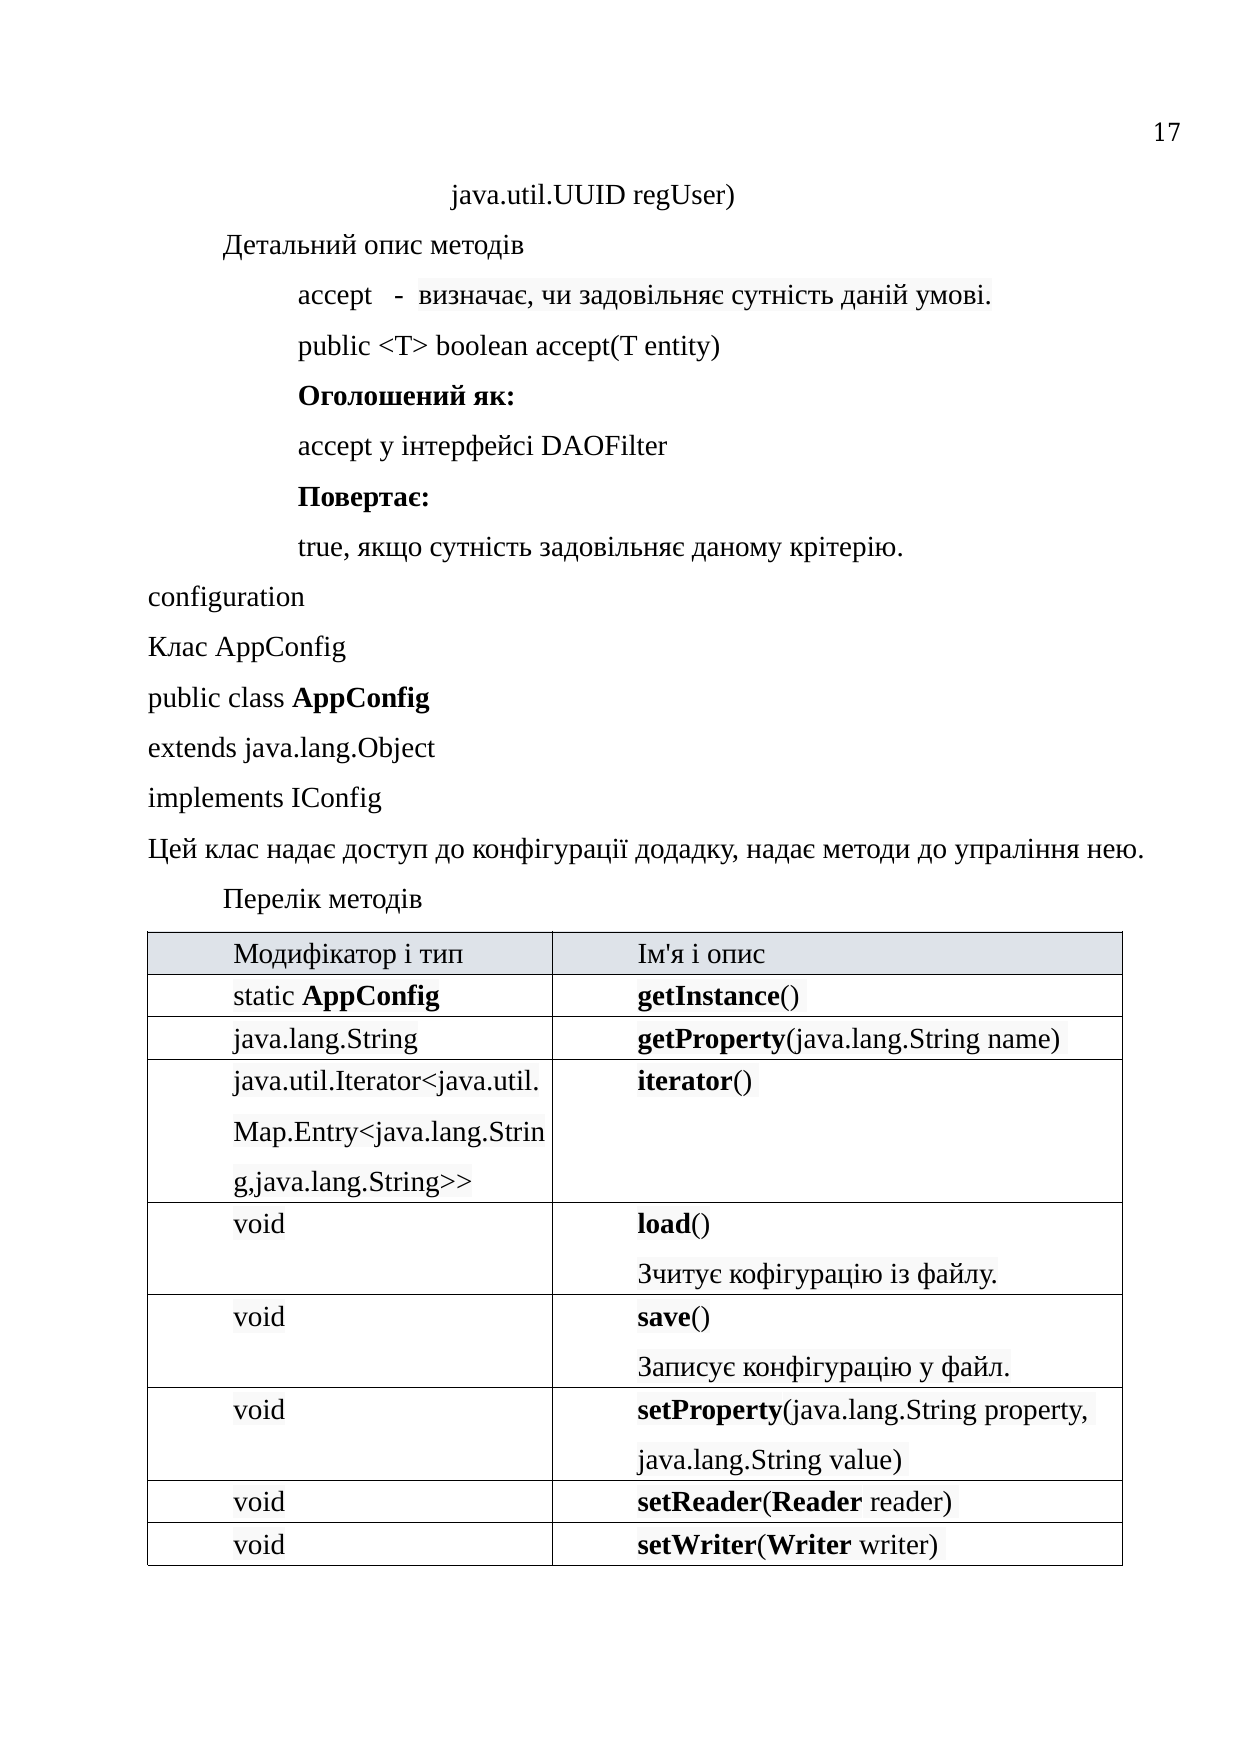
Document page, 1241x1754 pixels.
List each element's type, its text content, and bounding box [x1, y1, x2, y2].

table_cell static AppConfig [148, 975, 552, 1016]
text accept - визначає, чи задовільняє сутність даній умові. [298, 277, 1181, 311]
table_cell iterator() [553, 1060, 1122, 1202]
text public <T> boolean accept(T entity) [298, 328, 1181, 361]
text Перелік методів [223, 881, 1181, 915]
text Детальний опис методів [223, 227, 1181, 261]
table_header Ім'я і опис [553, 933, 1122, 974]
text Оголошений як: [298, 378, 1181, 412]
text accept у інтерфейсі DAOFilter [298, 428, 1181, 462]
text Повертає: [298, 479, 1181, 512]
table_cell void [148, 1203, 552, 1294]
table_cell setWriter(Writer writer) [553, 1523, 1122, 1564]
text public class AppConfig extends java.lang.Object implements IConfig [148, 680, 1181, 814]
table_cell getInstance() [553, 975, 1122, 1016]
text true, якщо сутність задовільняє даному крітерію. [298, 529, 1181, 562]
table_cell void [148, 1481, 552, 1522]
table_cell java.lang.String [148, 1017, 552, 1059]
table_header Модифікатор і тип [148, 933, 552, 974]
table_cell void [148, 1523, 552, 1564]
text Клас AppConfig [148, 629, 1181, 663]
table_cell void [148, 1388, 552, 1480]
table_cell save() Записує конфігурацію у файл. [553, 1295, 1122, 1387]
text java.util.UUID regUser) [298, 177, 1181, 210]
text configuration [148, 579, 1150, 613]
table_cell void [148, 1295, 552, 1387]
table_cell setProperty(java.lang.String property, java.lang.String value) [553, 1388, 1122, 1480]
table_cell setReader(Reader reader) [553, 1481, 1122, 1522]
table_cell getProperty(java.lang.String name) [553, 1017, 1122, 1059]
table_cell load() Зчитує кофігурацію із файлу. [553, 1203, 1122, 1294]
text Цей клас надає доступ до конфігурації додадку, надає методи до упраління нею. [148, 831, 1181, 864]
table_cell java.util.Iterator<java.util.Map.Entry<java.lang.String,java.lang.String>> [148, 1060, 552, 1202]
